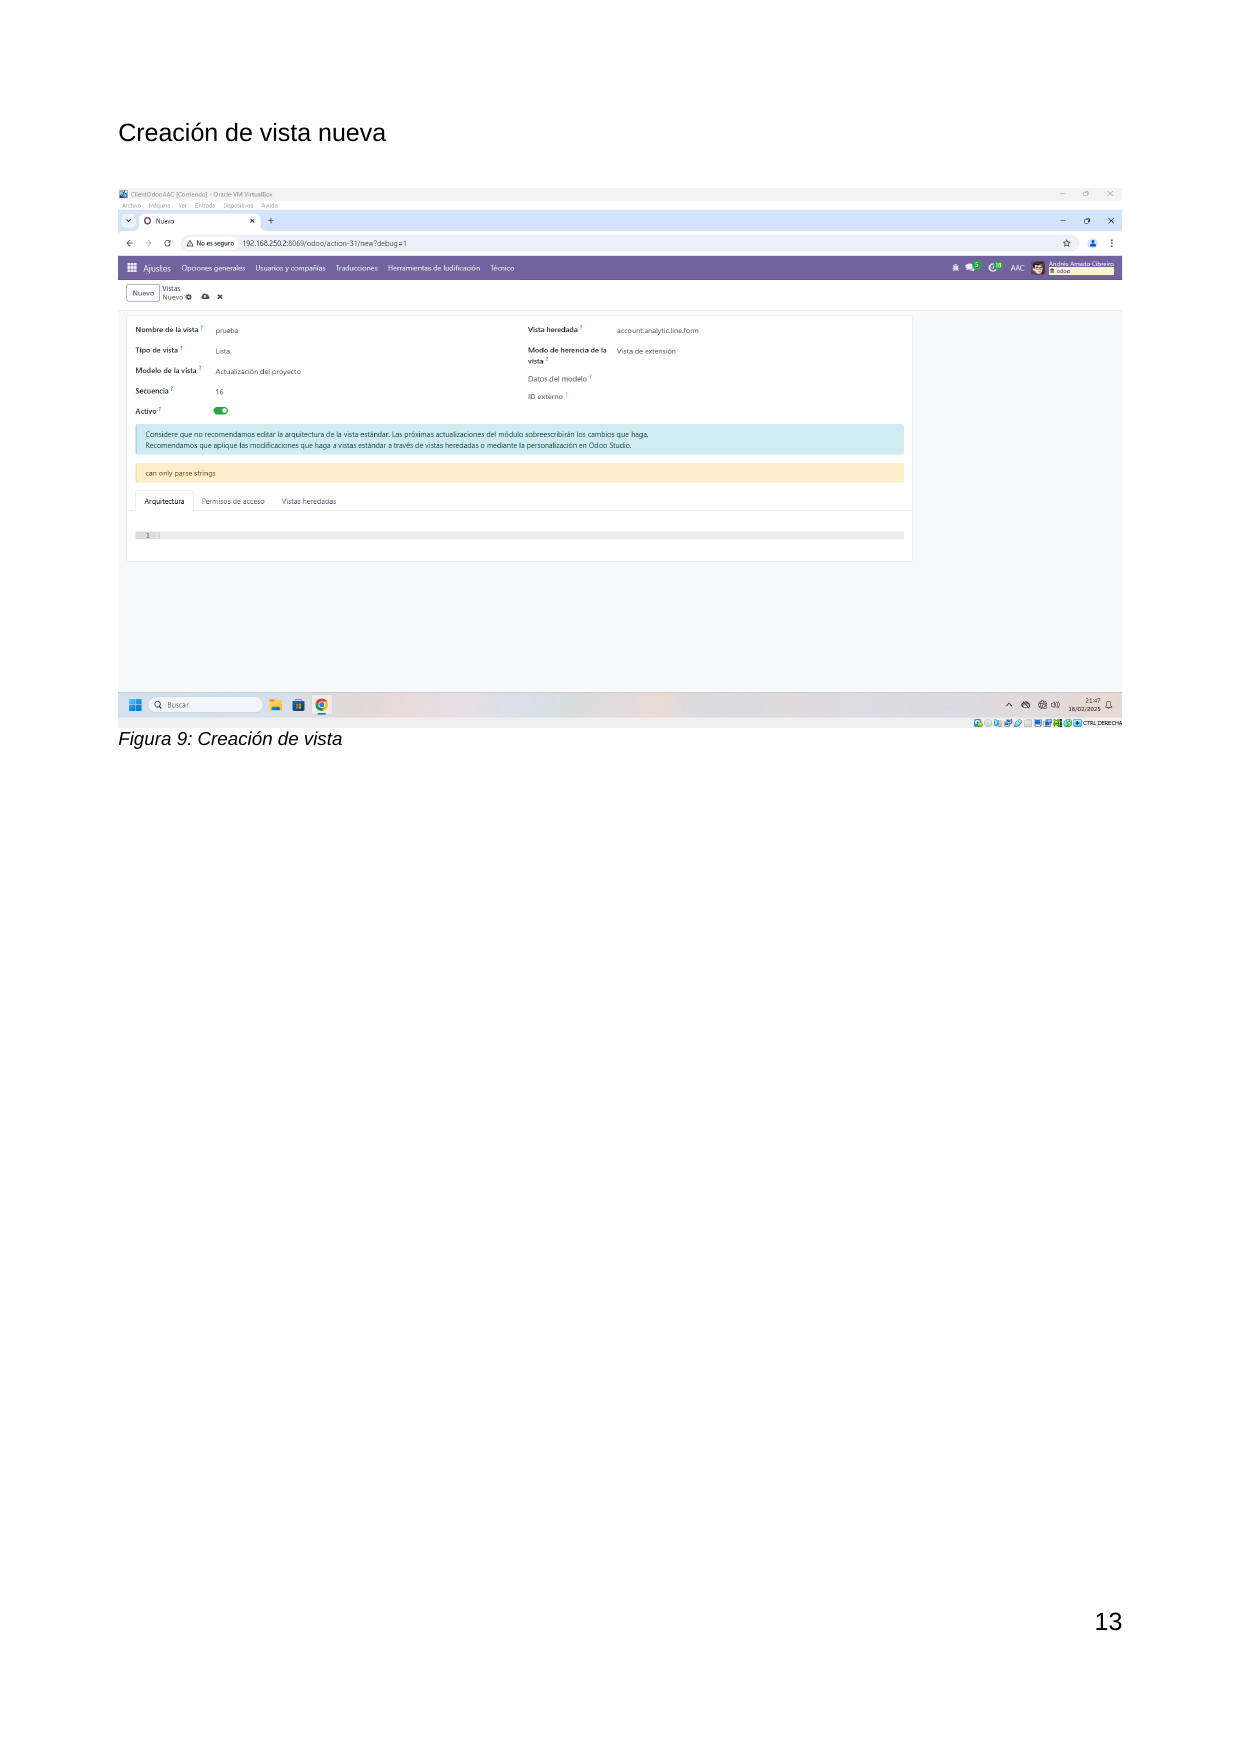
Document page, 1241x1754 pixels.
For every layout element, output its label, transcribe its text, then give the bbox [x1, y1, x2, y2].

picture [118, 188, 1123, 728]
text Creación de vista nueva [118, 118, 1122, 147]
text Figura 9: Creación de vista [118, 728, 1122, 749]
